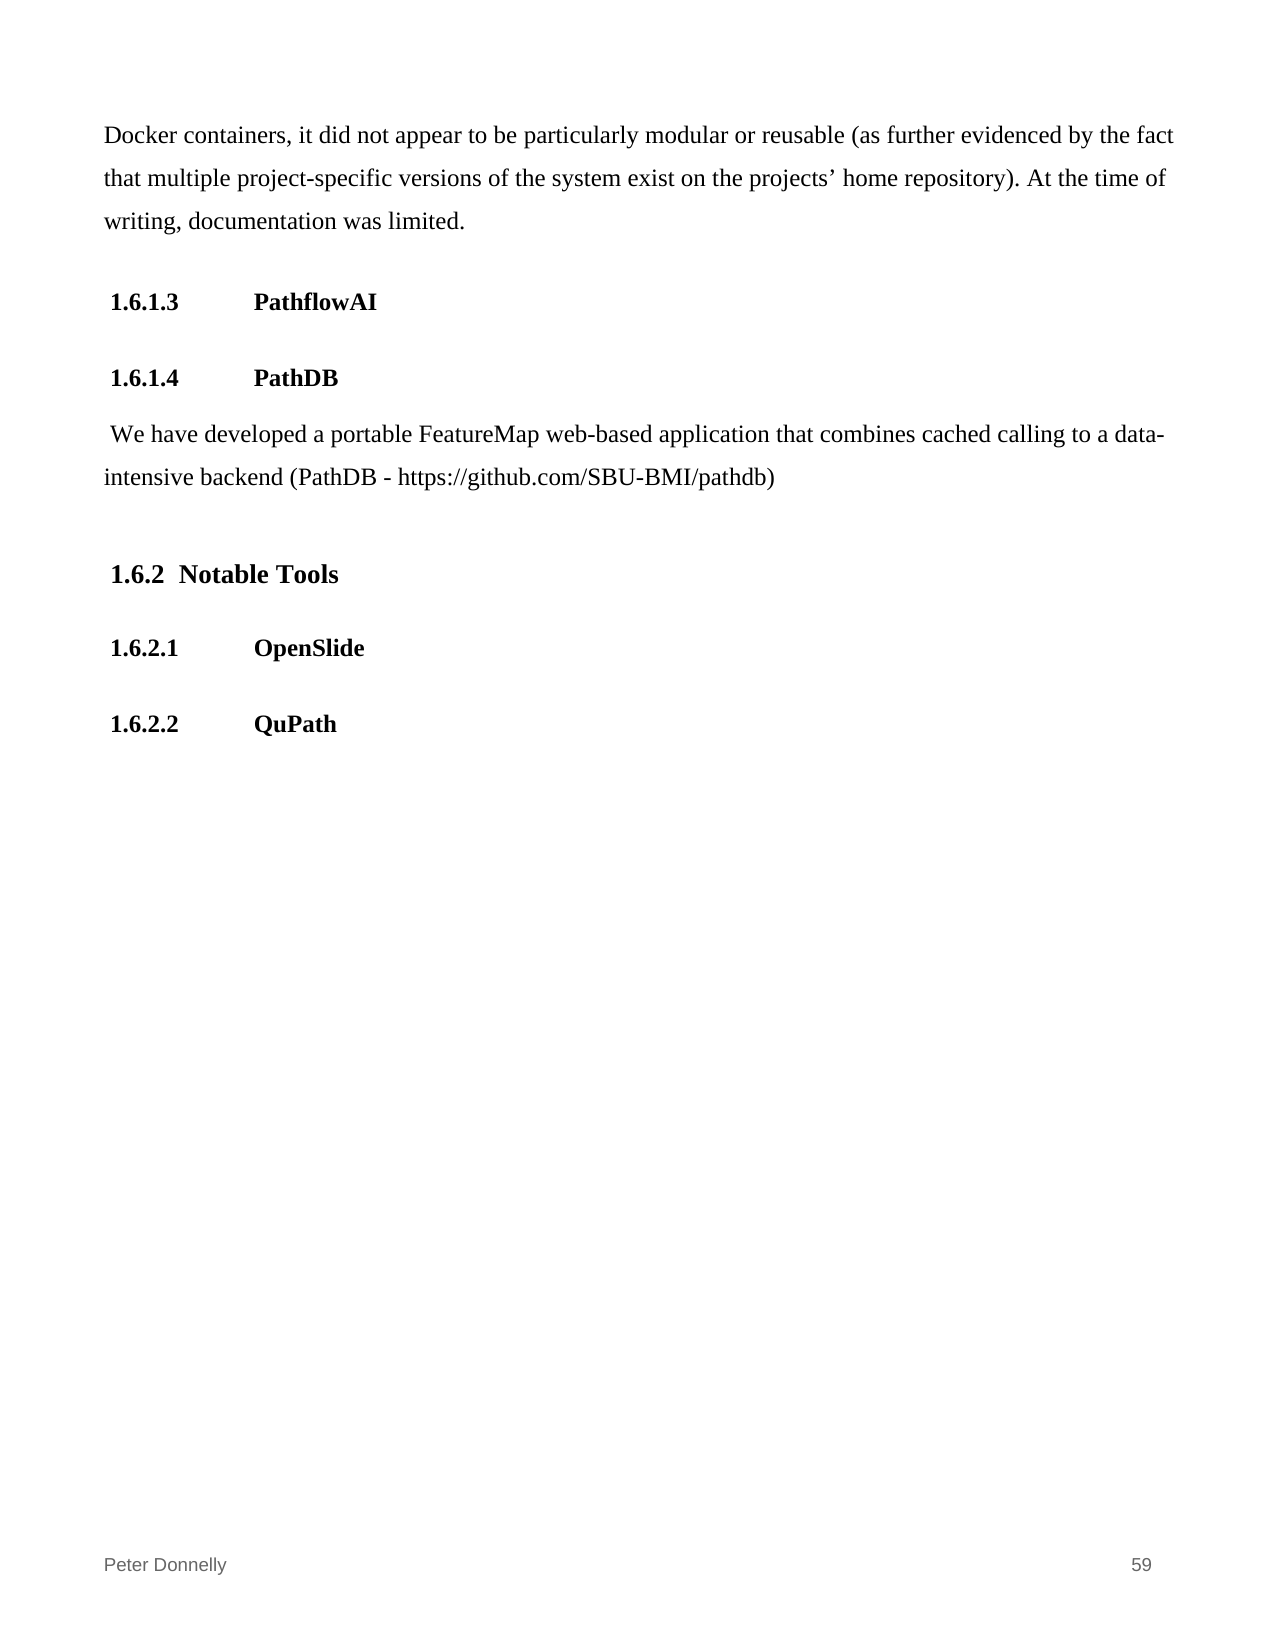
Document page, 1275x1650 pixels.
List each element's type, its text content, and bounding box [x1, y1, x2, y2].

subtitle PathDB [103, 363, 1181, 392]
subtitle OpenSlide [103, 633, 1181, 662]
subtitle Notable Tools [103, 558, 1181, 589]
subtitle QuPath [103, 709, 1181, 738]
subtitle PathflowAI [103, 287, 1181, 316]
text We have developed a portable FeatureMap web-based application that combines cached calling to a data-intensive backend (PathDB - https://github.com/SBU-BMI/pathdb) [103, 419, 1181, 491]
text Docker containers, it did not appear to be particularly modular or reusable (as further evidenced by the fact that multiple project-specific versions of the system exist on the projects’ home repository). At the time of writing, documentation was limited. [103, 120, 1181, 235]
